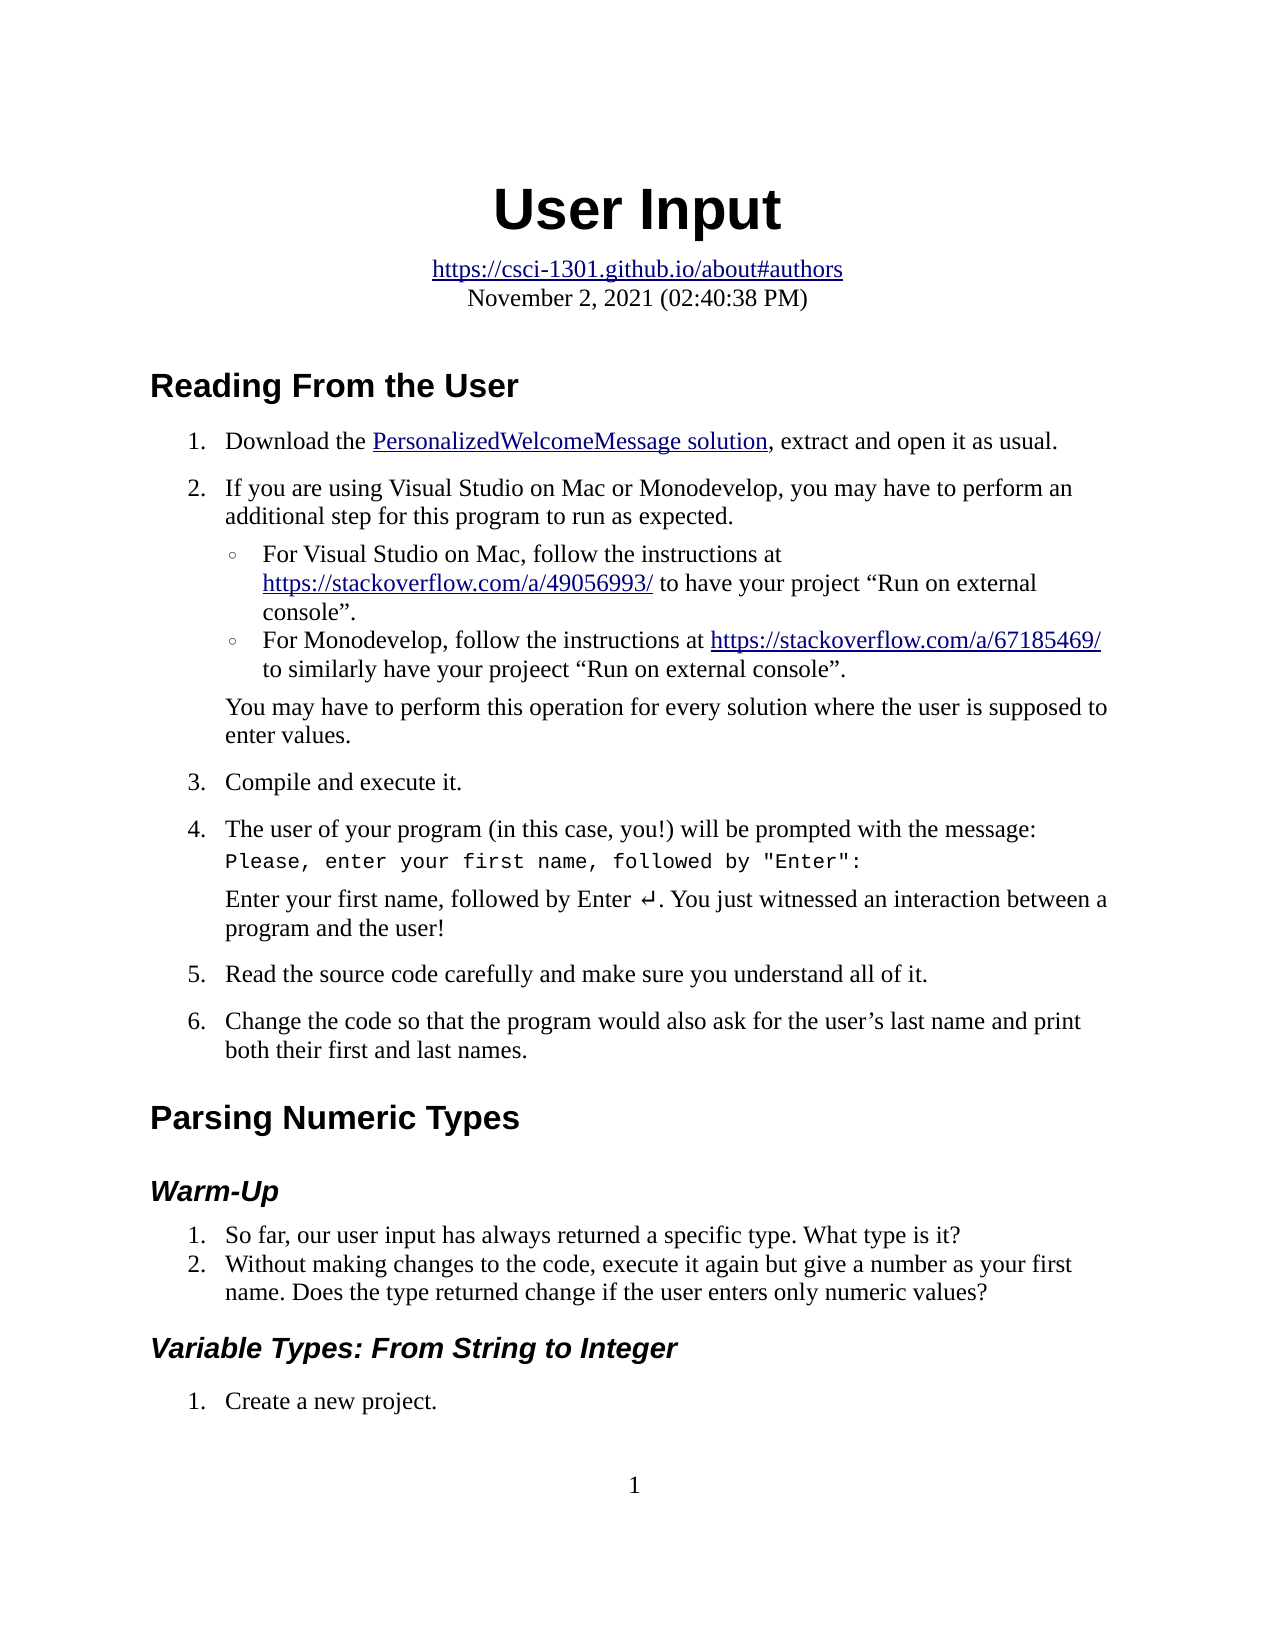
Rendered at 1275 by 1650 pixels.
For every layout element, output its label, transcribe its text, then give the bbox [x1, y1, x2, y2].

list Compile and execute it. [187, 767, 1125, 796]
subtitle Variable Types: From String to Integer [150, 1331, 1125, 1365]
subtitle Reading From the User [150, 366, 1125, 404]
list So far, our user input has always returned a specific type. What type is it? [187, 1220, 1125, 1249]
text https://csci-1301.github.io/about#authors [150, 254, 1125, 283]
subtitle Parsing Numeric Types [150, 1098, 1125, 1136]
list You may have to perform this operation for every solution where the user is supposed to enter values. [187, 692, 1125, 749]
title User Input [150, 175, 1125, 242]
list Create a new project. [187, 1386, 1125, 1415]
list Download the PersonalizedWelcomeMessage solution, extract and open it as usual. [187, 426, 1125, 455]
list For Visual Studio on Mac, follow the instructions at https://stackoverflow.com/a/49056993/ to have your project “Run on external console”. [225, 539, 1125, 625]
text November 2, 2021 (02:40:38 PM) [150, 283, 1125, 312]
list Without making changes to the code, execute it again but give a number as your first name. Does the type returned change if the user enters only numeric values? [187, 1249, 1125, 1306]
subtitle Warm-Up [150, 1174, 1125, 1207]
list Read the source code carefully and make sure you understand all of it. [187, 959, 1125, 988]
list Enter your first name, followed by Enter ↵. You just witnessed an interaction between a program and the user! [187, 884, 1125, 942]
list For Monodevelop, follow the instructions at https://stackoverflow.com/a/67185469/ to similarly have your projeect “Run on external console”. [225, 625, 1125, 683]
list The user of your program (in this case, you!) will be prompted with the message: [187, 814, 1125, 843]
list Change the code so that the program would also ask for the user’s last name and print both their first and last names. [187, 1006, 1125, 1064]
list Please, enter your first name, followed by "Enter": [187, 852, 1125, 875]
list If you are using Visual Studio on Mac or Monodevelop, you may have to perform an additional step for this program to run as expected. [187, 473, 1125, 530]
